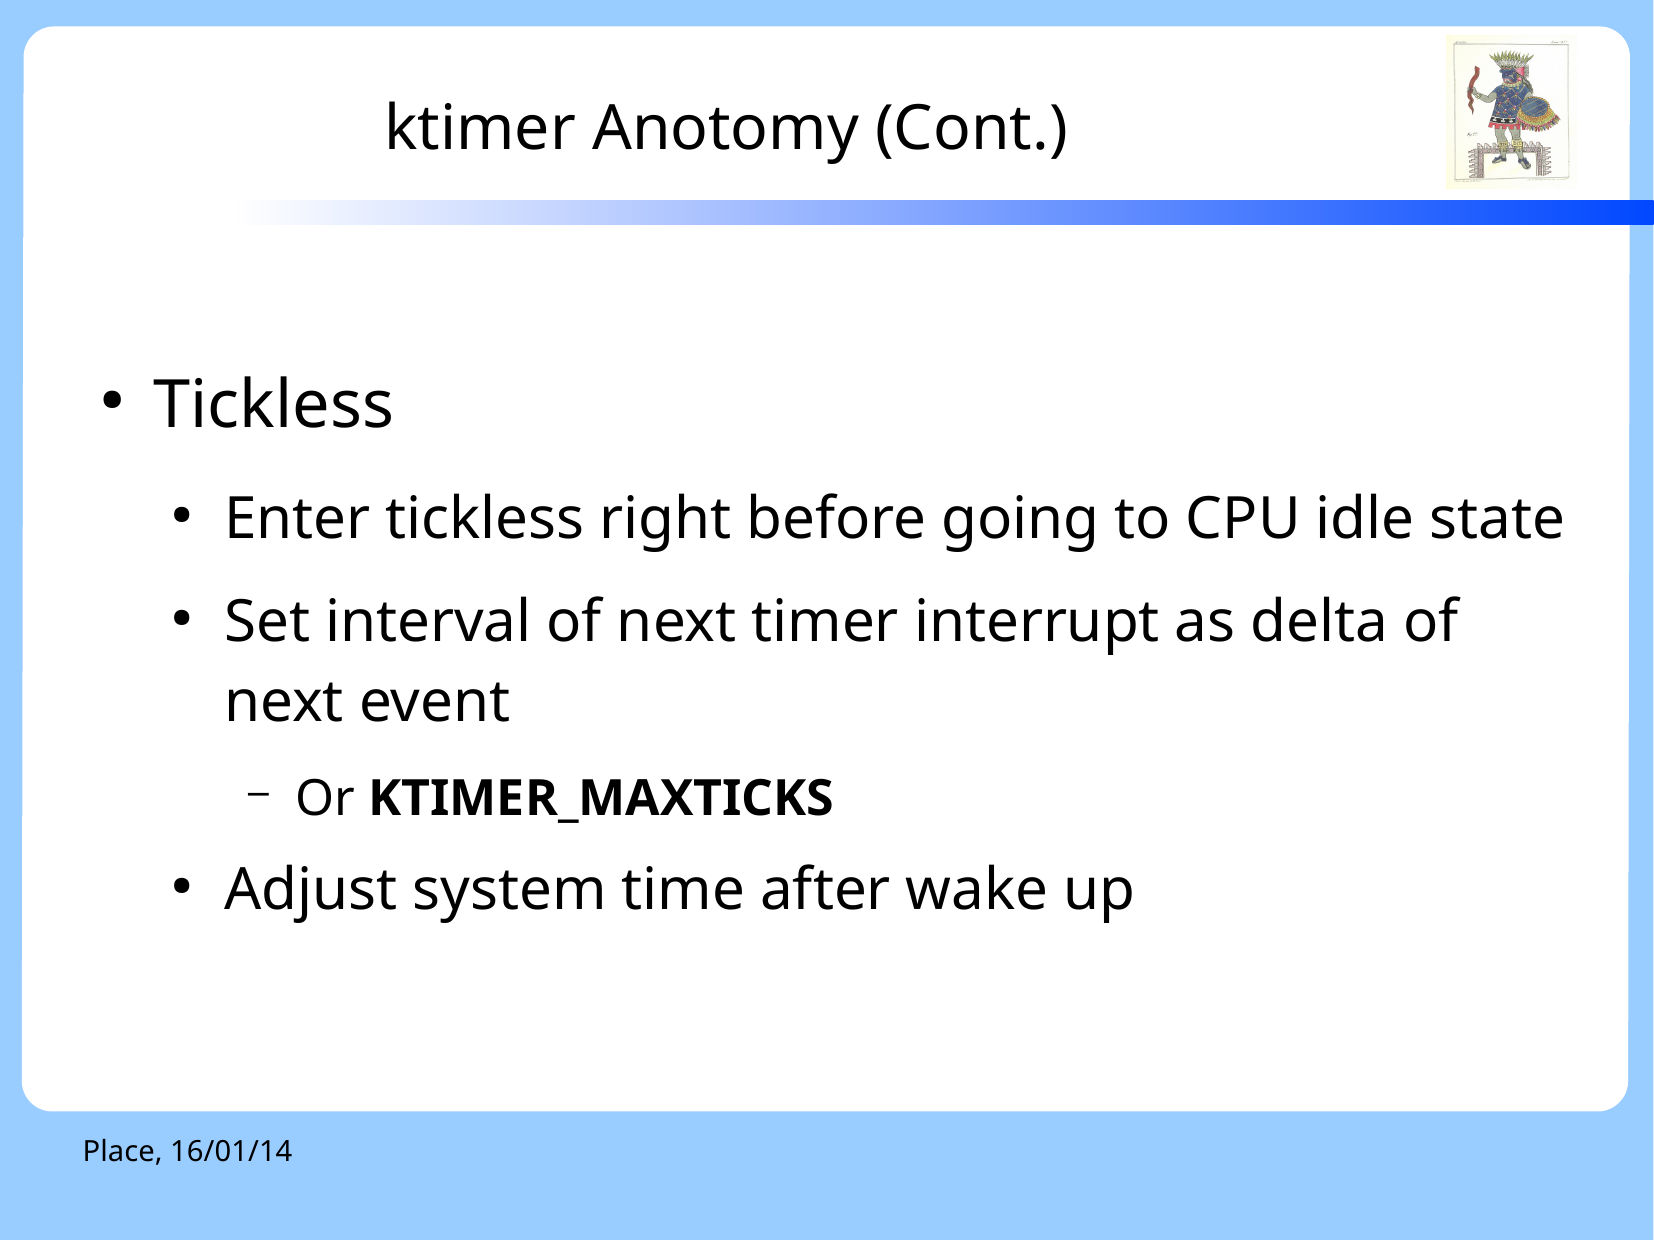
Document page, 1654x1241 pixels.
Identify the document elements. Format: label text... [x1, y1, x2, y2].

picture [1446, 35, 1577, 189]
title ktimer Anotomy (Cont.) [82, 49, 1371, 201]
list Tickless Enter tickless right before going to CPU idle state Set interval of next timer interrupt as delta of next event Or KTIMER_MAXTICKS Adjust system time after wake up [82, 236, 1571, 1055]
